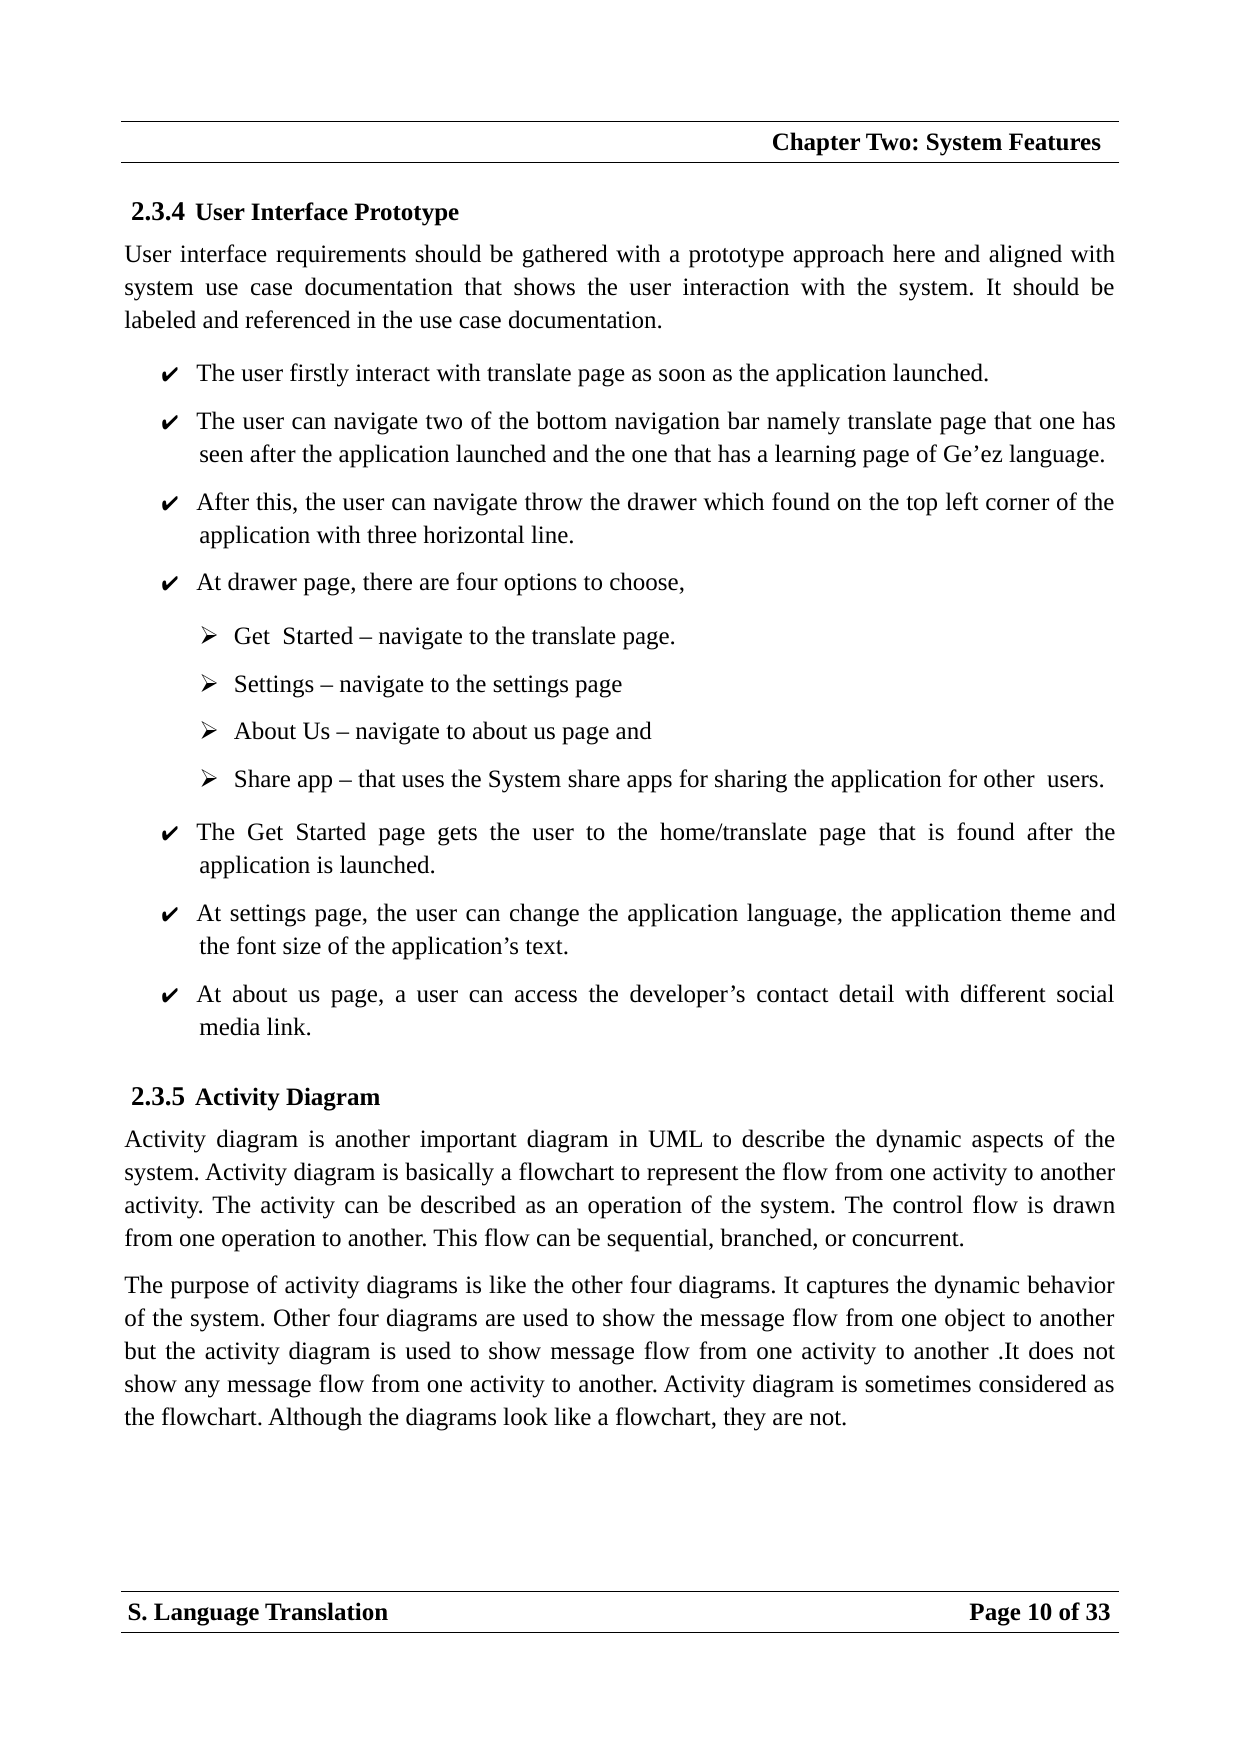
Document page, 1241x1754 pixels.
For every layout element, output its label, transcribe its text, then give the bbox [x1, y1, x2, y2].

subtitle User Interface Prototype [121, 192, 1119, 226]
list Share app – that uses the System share apps for sharing the application for other users. [196, 761, 1119, 796]
list At settings page, the user can change the application language, the application theme and the font size of the application’s text. [159, 895, 1119, 960]
text The purpose of activity diagrams is like the other four diagrams. It captures the dynamic behavior of the system. Other four diagrams are used to show the message flow from one object to another but the activity diagram is used to show message flow from one activity to another .It does not show any message flow from one activity to another. Activity diagram is sometimes considered as the flowchart. Although the diagrams look like a flowchart, they are not. [121, 1267, 1119, 1431]
list At about us page, a user can access the developer’s contact detail with different social media link. [159, 976, 1119, 1043]
text User interface requirements should be gathered with a prototype approach here and aligned with system use case documentation that shows the user interaction with the system. It should be labeled and referenced in the use case documentation. [121, 236, 1119, 337]
list The Get Started page gets the user to the home/translate page that is found after the application is launched. [159, 814, 1119, 879]
list The user firstly interact with translate page as soon as the application launched. [159, 356, 1119, 387]
list Get Started – navigate to the translate page. [196, 618, 1119, 650]
text Activity diagram is another important diagram in UML to describe the dynamic aspects of the system. Activity diagram is basically a flowchart to represent the flow from one activity to another activity. The activity can be described as an operation of the system. The control flow is drawn from one operation to another. This flow can be sequential, branched, or concurrent. [121, 1121, 1119, 1251]
list Settings – navigate to the settings page [196, 666, 1119, 697]
subtitle Activity Diagram [121, 1077, 1119, 1111]
list The user can navigate two of the bottom navigation bar namely translate page that one has seen after the application launched and the one that has a learning page of Ge’ez language. [159, 403, 1119, 468]
list About Us – navigate to about us page and [196, 713, 1119, 745]
list After this, the user can navigate throw the drawer which found on the top left corner of the application with three horizontal line. [159, 484, 1119, 548]
list At drawer page, there are four options to choose, [159, 564, 1119, 599]
